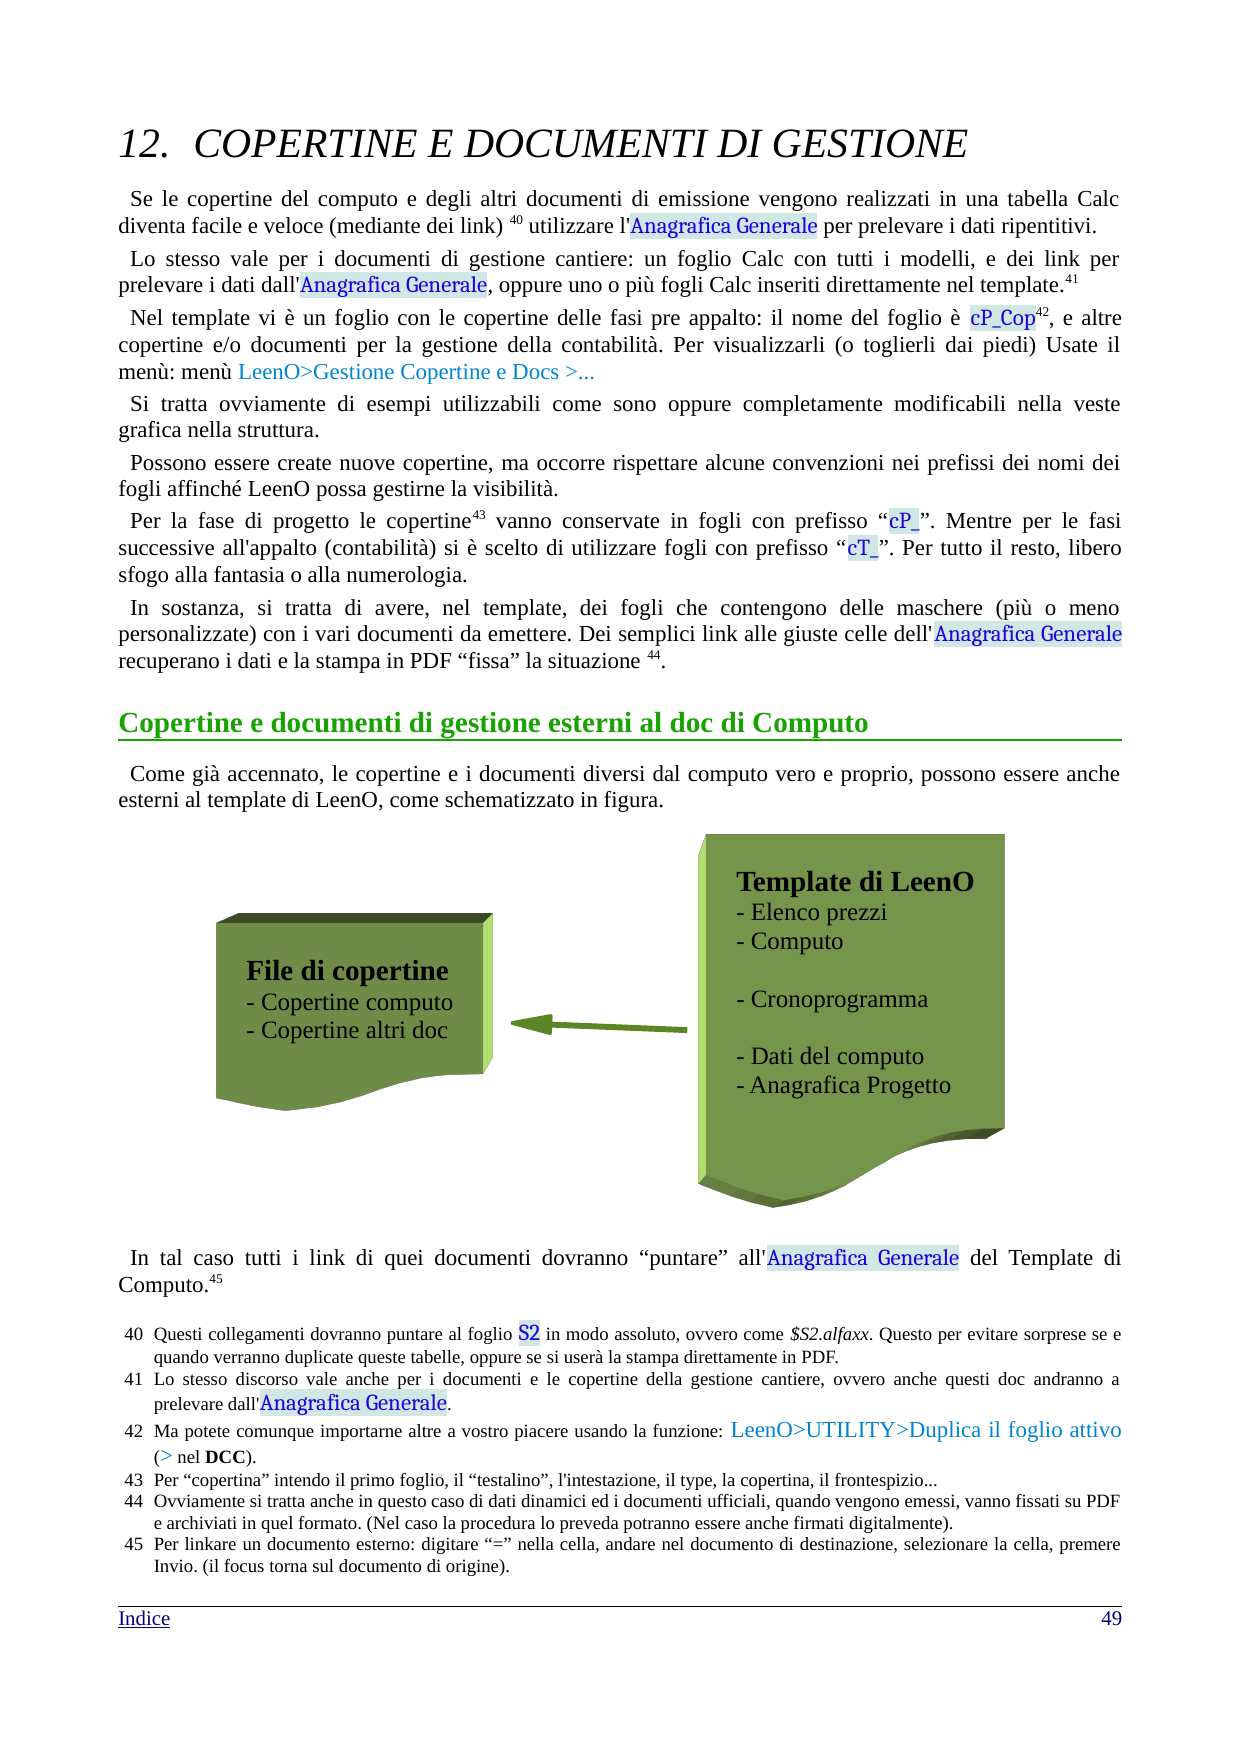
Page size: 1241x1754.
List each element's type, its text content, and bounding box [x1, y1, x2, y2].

text Come già accennato, le copertine e i documenti diversi dal computo vero e proprio, possono essere anche esterni al template di LeenO, come schematizzato in figura. [118, 760, 1122, 813]
text Se le copertine del computo e degli altri documenti di emissione vengono realizzati in una tabella Calc diventa facile e veloce (mediante dei link) utilizzare l'Anagrafica Generale per prelevare i dati ripentitivi. [118, 186, 1122, 239]
text Questi collegamenti dovranno puntare al foglio S2 in modo assoluto, ovvero come $S2.alfaxx. Questo per evitare sorprese se e quando verranno duplicate queste tabelle, oppure se si userà la stampa direttamente in PDF. [124, 1320, 1122, 1368]
text Per la fase di progetto le copertine vanno conservate in fogli con prefisso “cP_”. Mentre per le fasi successive all'appalto (contabilità) si è scelto di utilizzare fogli con prefisso “cT_”. Per tutto il resto, libero sfogo alla fantasia o alla numerologia. [118, 507, 1122, 588]
text Possono essere create nuove copertine, ma occorre rispettare alcune convenzioni nei prefissi dei nomi dei fogli affinché LeenO possa gestirne la visibilità. [118, 449, 1122, 501]
text Per linkare un documento esterno: digitare “=” nella cella, andare nel documento di destinazione, selezionare la cella, premere Invio. (il focus torna sul documento di origine). [124, 1533, 1122, 1576]
text Per “copertina” intendo il primo foglio, il “testalino”, l'intestazione, il type, la copertina, il frontespizio... [124, 1468, 1122, 1490]
text Ma potete comunque importarne altre a vostro piacere usando la funzione: LeenO>UTILITY>Duplica il foglio attivo (> nel DCC). [124, 1416, 1122, 1468]
text Lo stesso discorso vale anche per i documenti e le copertine della gestione cantiere, ovvero anche questi doc andranno a prelevare dall'Anagrafica Generale. [124, 1368, 1122, 1416]
text Lo stesso vale per i documenti di gestione cantiere: un foglio Calc con tutti i modelli, e dei link per prelevare i dati dall'Anagrafica Generale, oppure uno o più fogli Calc inseriti direttamente nel template. [118, 245, 1122, 298]
subtitle Copertine e documenti di gestione esterni al doc di Computo [118, 705, 1122, 739]
text In tal caso tutti i link di quei documenti dovranno “puntare” all'Anagrafica Generale del Template di Computo. [118, 1244, 1122, 1298]
subtitle COPERTINE E DOCUMENTI DI GESTIONE [118, 118, 1122, 166]
text Ovviamente si tratta anche in questo caso di dati dinamici ed i documenti ufficiali, quando vengono emessi, vanno fissati su PDF e archiviati in quel formato. (Nel caso la procedura lo preveda potranno essere anche firmati digitalmente). [124, 1490, 1122, 1533]
text In sostanza, si tratta di avere, nel template, dei fogli che contengono delle maschere (più o meno personalizzate) con i vari documenti da emettere. Dei semplici link alle giuste celle dell'Anagrafica Generale recuperano i dati e la stampa in PDF “fissa” la situazione . [118, 594, 1122, 673]
table_header [118, 819, 1122, 1244]
text Nel template vi è un foglio con le copertine delle fasi pre appalto: il nome del foglio è cP_Cop, e altre copertine e/o documenti per la gestione della contabilità. Per visualizzarli (o toglierli dai piedi) Usate il menù: menù LeenO>Gestione Copertine e Docs >... [118, 304, 1122, 384]
text Si tratta ovviamente di esempi utilizzabili come sono oppure completamente modificabili nella veste grafica nella struttura. [118, 390, 1122, 443]
